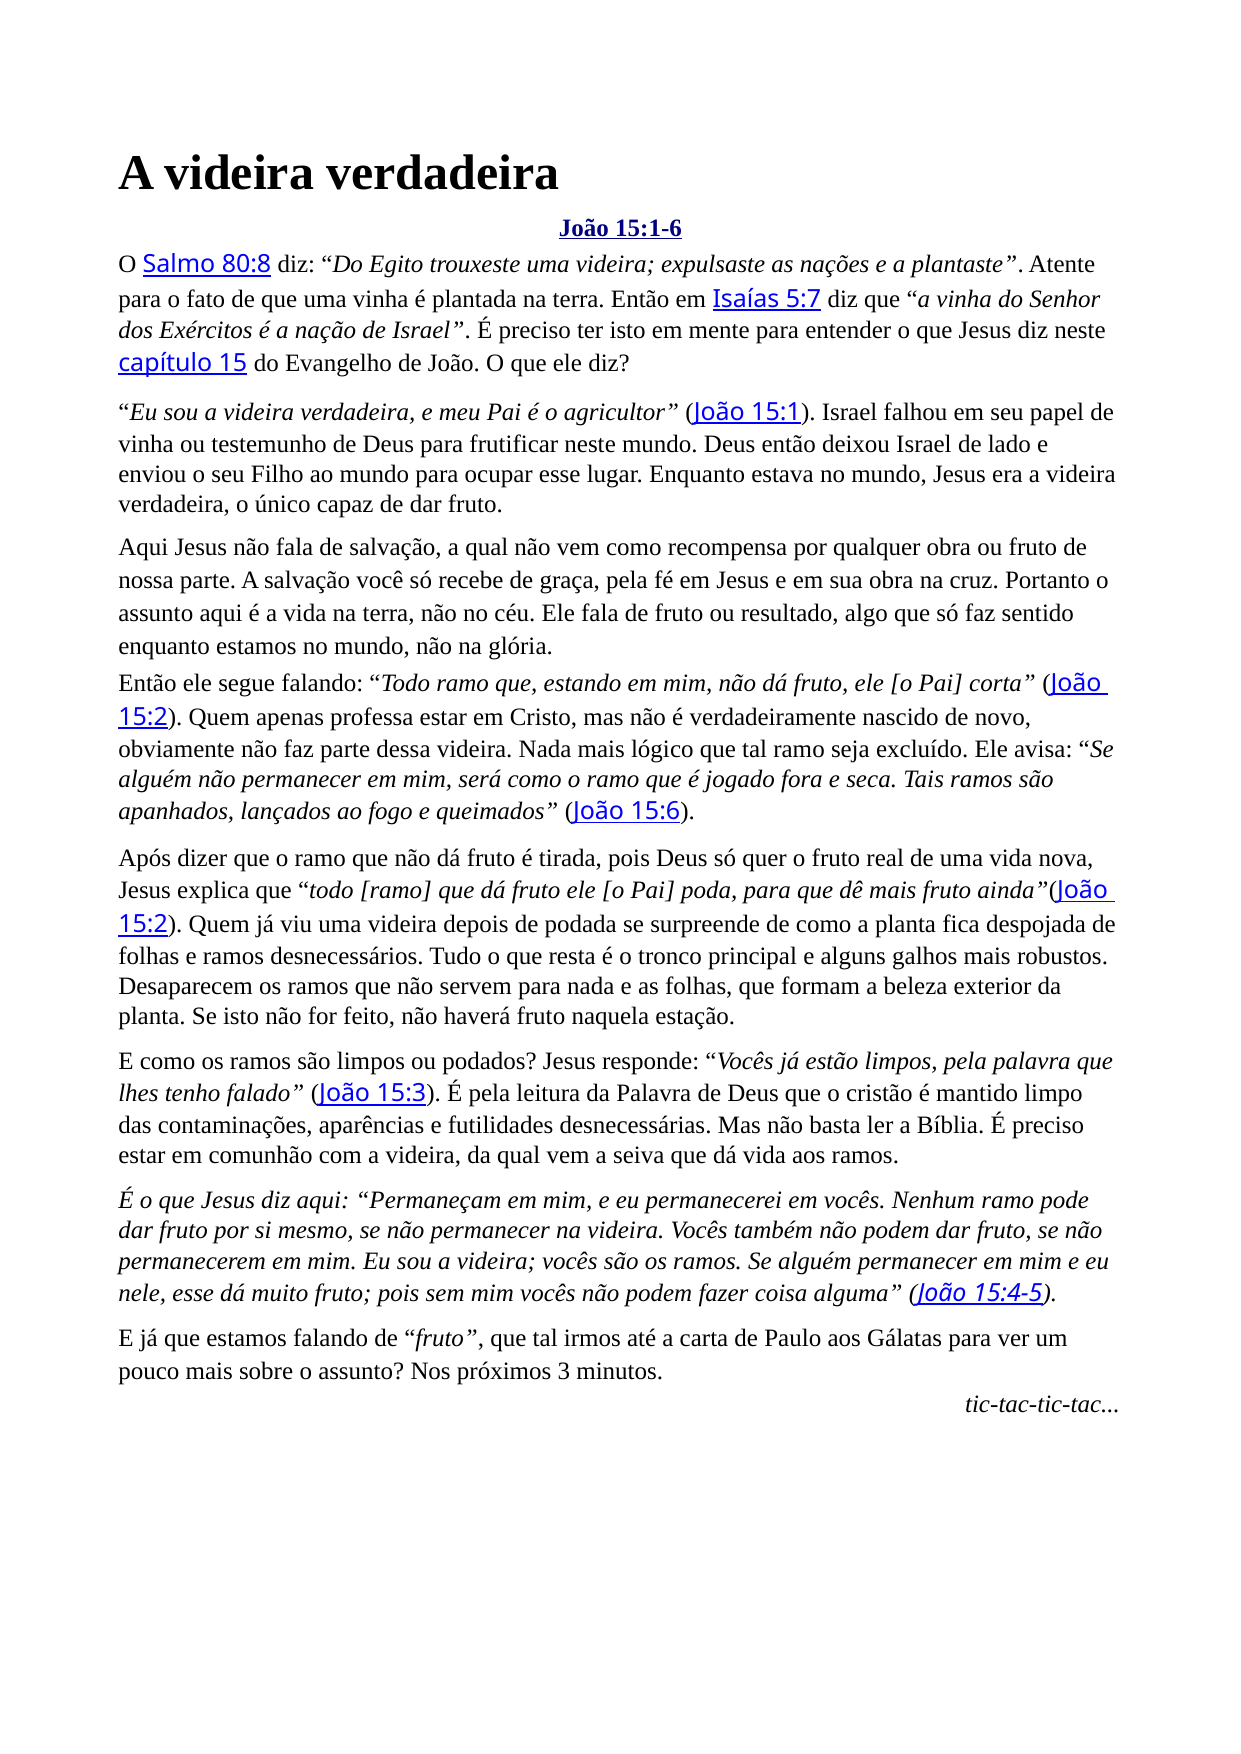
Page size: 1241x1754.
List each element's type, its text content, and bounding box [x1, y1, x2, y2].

text O Salmo 80:8 diz: “Do Egito trouxeste uma videira; expulsaste as nações e a plantaste”. Atente para o fato de que uma vinha é plantada na terra. Então em Isaías 5:7 diz que “a vinha do Senhor dos Exércitos é a nação de Israel”. É preciso ter isto em mente para entender o que Jesus diz neste capítulo 15 do Evangelho de João. O que ele diz? [118, 246, 1122, 378]
text João 15:1-6 [118, 213, 1122, 242]
text “Eu sou a videira verdadeira, e meu Pai é o agricultor” (João 15:1). Israel falhou em seu papel de vinha ou testemunho de Deus para frutificar neste mundo. Deus então deixou Israel de lado e enviou o seu Filho ao mundo para ocupar esse lugar. Enquanto estava no mundo, Jesus era a videira verdadeira, o único capaz de dar fruto. [118, 393, 1122, 518]
text Aqui Jesus não fala de salvação, a qual não vem como recompensa por qualquer obra ou fruto de nossa parte. A salvação você só recebe de graça, pela fé em Jesus e em sua obra na cruz. Portanto o assunto aqui é a vida na terra, não no céu. Ele fala de fruto ou resultado, algo que só faz sentido enquanto estamos no mundo, não na glória. [118, 532, 1122, 660]
text É o que Jesus diz aqui: “Permaneçam em mim, e eu permanecerei em vocês. Nenhum ramo pode dar fruto por si mesmo, se não permanecer na videira. Vocês também não podem dar fruto, se não permanecerem em mim. Eu sou a videira; vocês são os ramos. Se alguém permanecer em mim e eu nele, esse dá muito fruto; pois sem mim vocês não podem fazer coisa alguma” (João 15:4-5). [118, 1184, 1122, 1308]
text tic-tac-tic-tac... [118, 1389, 1122, 1418]
text E como os ramos são limpos ou podados? Jesus responde: “Vocês já estão limpos, pela palavra que lhes tenho falado” (João 15:3). É pela leitura da Palavra de Deus que o cristão é mantido limpo das contaminações, aparências e futilidades desnecessárias. Mas não basta ler a Bíblia. É preciso estar em comunhão com a videira, da qual vem a seiva que dá vida aos ramos. [118, 1045, 1122, 1169]
text Após dizer que o ramo que não dá fruto é tirada, pois Deus só quer o fruto real de uma vida nova, Jesus explica que “todo [ramo] que dá fruto ele [o Pai] poda, para que dê mais fruto ainda”(João 15:2). Quem já viu uma videira depois de podada se surpreende de como a planta fica despojada de folhas e ramos desnecessários. Tudo o que resta é o tronco principal e alguns galhos mais robustos. Desaparecem os ramos que não servem para nada e as folhas, que formam a beleza exterior da planta. Se isto não for feito, não haverá fruto naquela estação. [118, 842, 1122, 1030]
subtitle A videira verdadeira [118, 143, 1122, 201]
text Então ele segue falando: “Todo ramo que, estando em mim, não dá fruto, ele [o Pai] corta” (João 15:2). Quem apenas professa estar em Cristo, mas não é verdadeiramente nascido de novo, obviamente não faz parte dessa videira. Nada mais lógico que tal ramo seja excluído. Ele avisa: “Se alguém não permanecer em mim, será como o ramo que é jogado fora e seca. Tais ramos são apanhados, lançados ao fogo e queimados” (João 15:6). [118, 664, 1122, 827]
text E já que estamos falando de “fruto”, que tal irmos até a carta de Paulo aos Gálatas para ver um pouco mais sobre o assunto? Nos próximos 3 minutos. [118, 1323, 1122, 1385]
